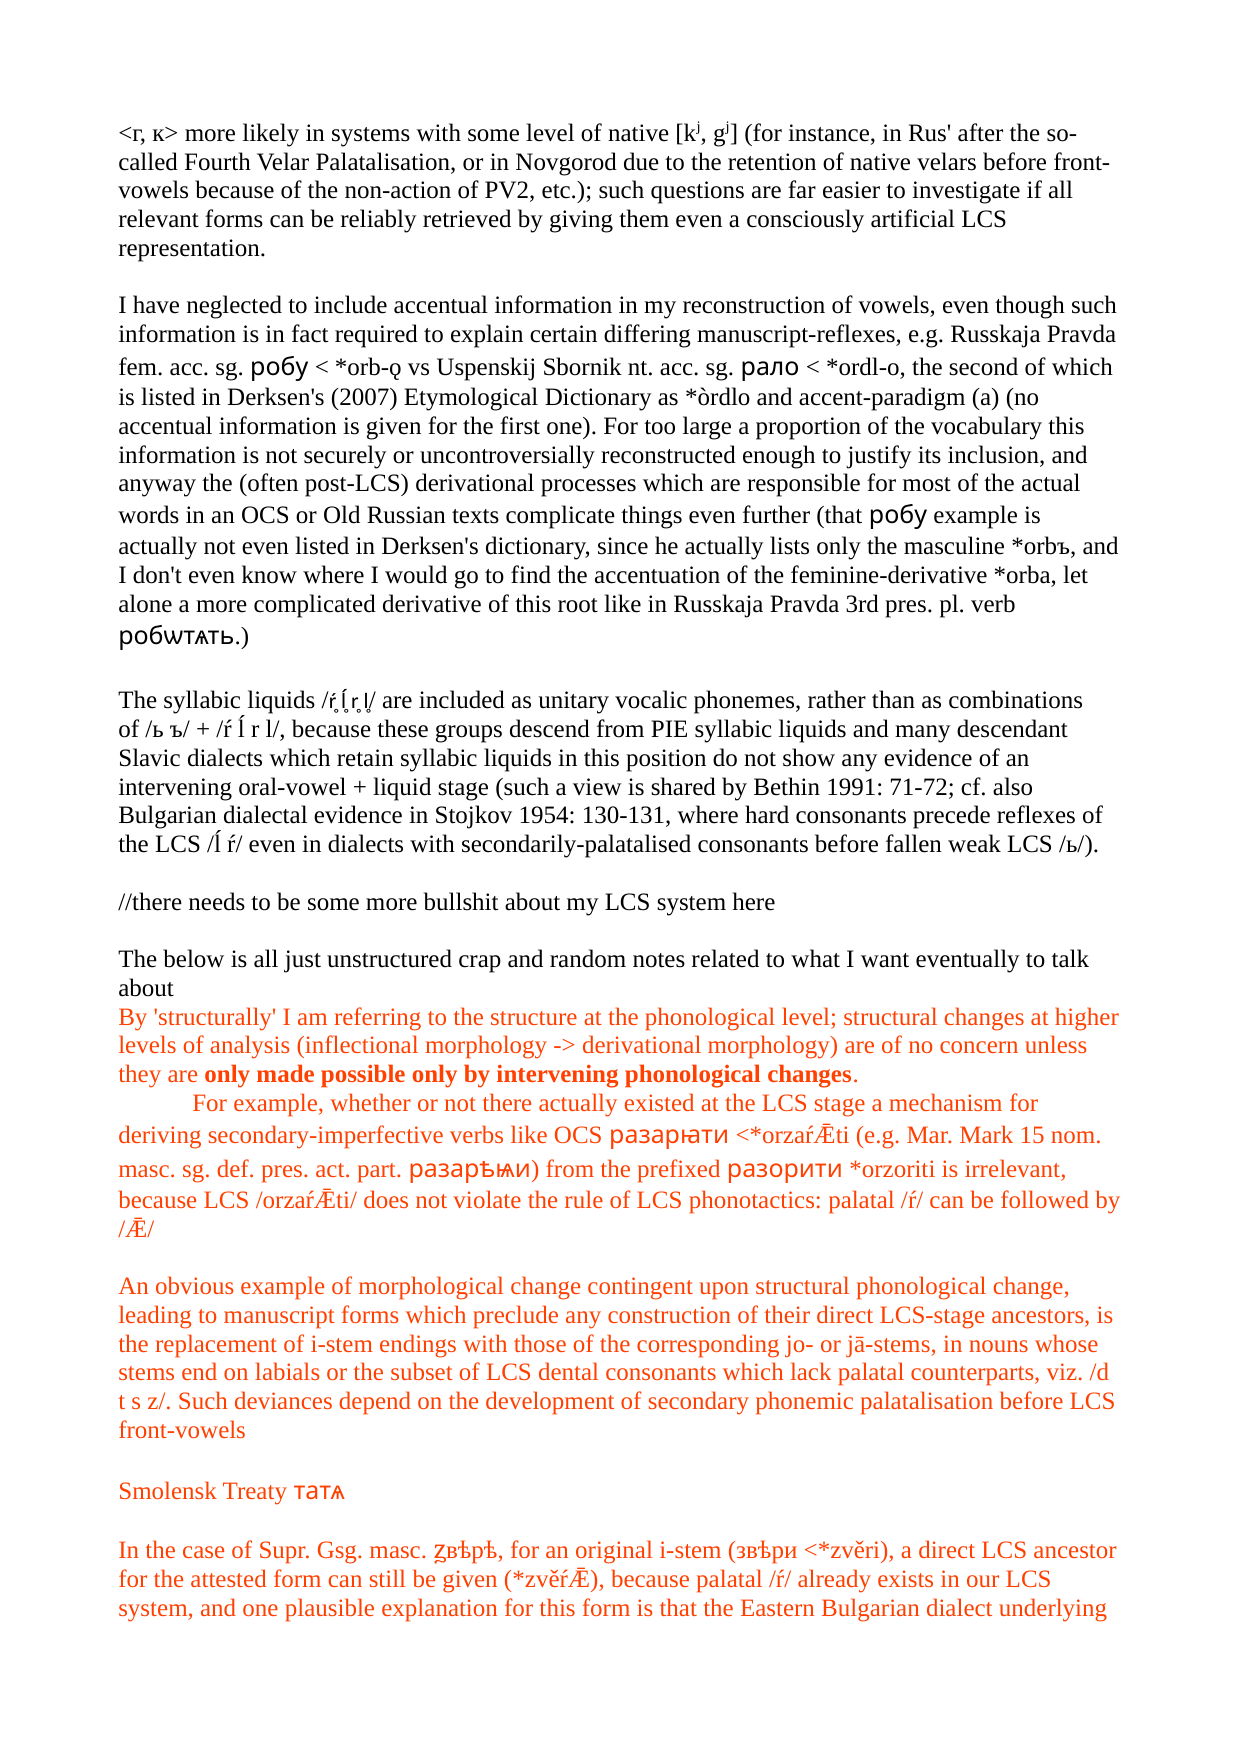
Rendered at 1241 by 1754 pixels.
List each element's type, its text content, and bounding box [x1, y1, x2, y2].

text //there needs to be some more bullshit about my LCS system here [118, 887, 1122, 916]
text The below is all just unstructured crap and random notes related to what I want eventually to talk about [118, 944, 1122, 1002]
text In the case of Supr. Gsg. masc. ꙁвѣрѣ, for an original i-stem (звѣри <*zvěri), a direct LCS ancestor for the attested form can still be given (*zvěŕǢ), because palatal /ŕ/ already exists in our LCS system, and one plausible explanation for this form is that the Eastern Bulgarian dialect underlying [118, 1535, 1122, 1622]
text By 'structurally' I am referring to the structure at the phonological level; structural changes at higher levels of analysis (inflectional morphology -> derivational morphology) are of no concern unless they are only made possible only by intervening phonological changes. [118, 1002, 1122, 1088]
text For example, whether or not there actually existed at the LCS stage a mechanism for deriving secondary-imperfective verbs like OCS разарꙗти <*orzaŕǢti (e.g. Mar. Mark 15 nom. masc. sg. def. pres. act. part. разарѣѩи) from the prefixed разорити *orzoriti is irrelevant, because LCS /orzaŕǢti/ does not violate the rule of LCS phonotactics: palatal /ŕ/ can be followed by /Ǣ/ [118, 1088, 1122, 1242]
text I have neglected to include accentual information in my reconstruction of vowels, even though such information is in fact required to explain certain differing manuscript-reflexes, e.g. Russkaja Pravda fem. acc. sg. робу < *orb-ǫ vs Uspenskij Sbornik nt. acc. sg. рало < *ordl-o, the second of which is listed in Derksen's (2007) Etymological Dictionary as *òrdlo and accent-paradigm (a) (no accentual information is given for the first one). For too large a proportion of the vocabulary this information is not securely or uncontroversially reconstructed enough to justify its inclusion, and anyway the (often post-LCS) derivational processes which are responsible for most of the actual words in an OCS or Old Russian texts complicate things even further (that робу example is actually not even listed in Derksen's dictionary, since he actually lists only the masculine *orbъ, and I don't even know where I would go to find the accentuation of the feminine-derivative *orba, let alone a more complicated derivative of this root like in Russkaja Pravda 3rd pres. pl. verb робѡтѧть.) [118, 291, 1122, 652]
text Smolensk Treaty татѧ [118, 1472, 1122, 1507]
text An obvious example of morphological change contingent upon structural phonological change, leading to manuscript forms which preclude any construction of their direct LCS-stage ancestors, is the replacement of i‑stem endings with those of the corresponding jo- or jā-stems, in nouns whose stems end on labials or the subset of LCS dental consonants which lack palatal counterparts, viz. /d t s z/. Such deviances depend on the development of secondary phonemic palatalisation before LCS front-vowels [118, 1271, 1122, 1444]
text The syllabic liquids /ŕ̥ ĺ̥ r̥ l̥/ are included as unitary vocalic phonemes, rather than as combinations of /ь ъ/ + /ŕ ĺ r l/, because these groups descend from PIE syllabic liquids and many descendant Slavic dialects which retain syllabic liquids in this position do not show any evidence of an intervening oral-vowel + liquid stage (such a view is shared by Bethin 1991: 71-72; cf. also Bulgarian dialectal evidence in Stojkov 1954: 130-131, where hard consonants precede reflexes of the LCS /ĺ ŕ/ even in dialects with secondarily-palatalised consonants before fallen weak LCS /ь/). [118, 686, 1122, 858]
text <г, к> more likely in systems with some level of native [kj, gj] (for instance, in Rus' after the so-called Fourth Velar Palatalisation, or in Novgorod due to the retention of native velars before front-vowels because of the non-action of PV2, etc.); such questions are far easier to investigate if all relevant forms can be reliably retrieved by giving them even a consciously artificial LCS representation. [118, 118, 1122, 262]
